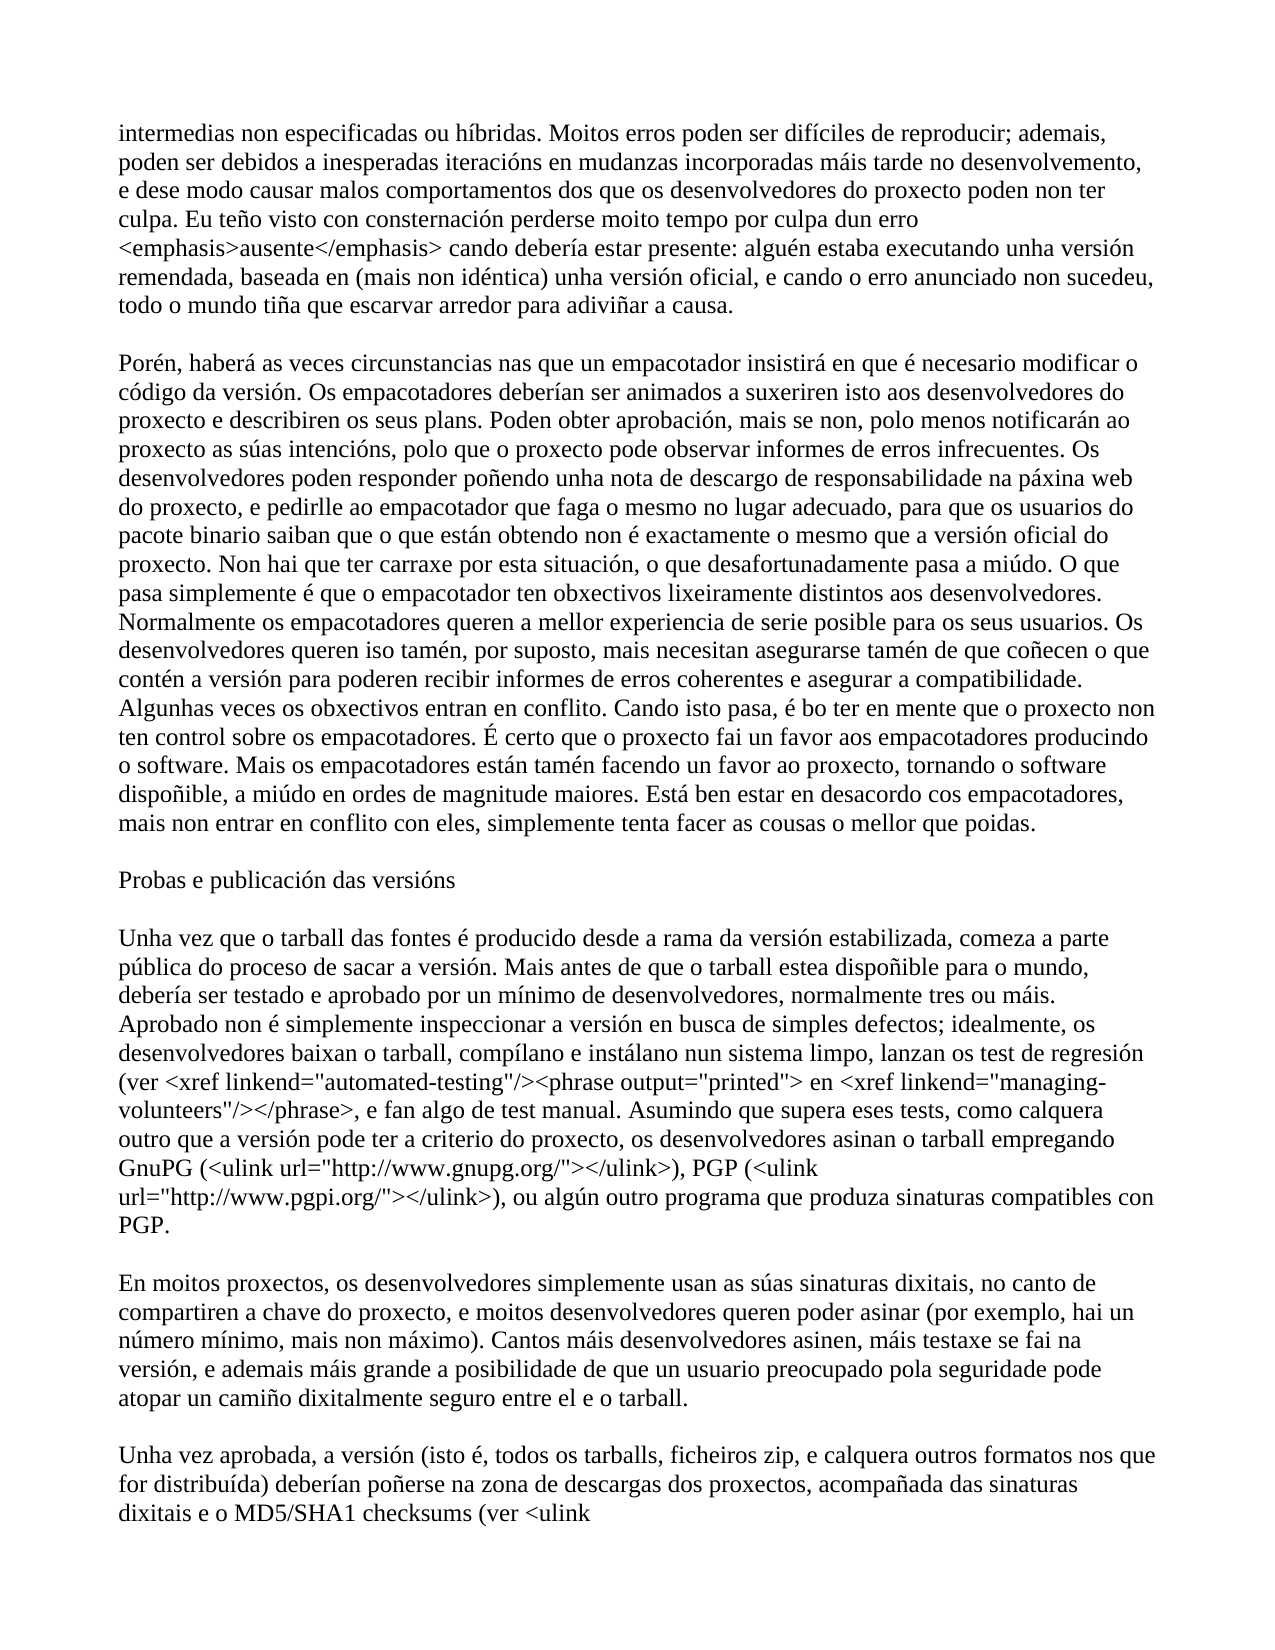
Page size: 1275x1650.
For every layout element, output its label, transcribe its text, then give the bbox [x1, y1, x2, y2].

text Porén, haberá as veces circunstancias nas que un empacotador insistirá en que é necesario modificar o código da versión. Os empacotadores deberían ser animados a suxeriren isto aos desenvolvedores do proxecto e describiren os seus plans. Poden obter aprobación, mais se non, polo menos notificarán ao proxecto as súas intencións, polo que o proxecto pode observar informes de erros infrecuentes. Os desenvolvedores poden responder poñendo unha nota de descargo de responsabilidade na páxina web do proxecto, e pedirlle ao empacotador que faga o mesmo no lugar adecuado, para que os usuarios do pacote binario saiban que o que están obtendo non é exactamente o mesmo que a versión oficial do proxecto. Non hai que ter carraxe por esta situación, o que desafortunadamente pasa a miúdo. O que pasa simplemente é que o empacotador ten obxectivos lixeiramente distintos aos desenvolvedores. Normalmente os empacotadores queren a mellor experiencia de serie posible para os seus usuarios. Os desenvolvedores queren iso tamén, por suposto, mais necesitan asegurarse tamén de que coñecen o que contén a versión para poderen recibir informes de erros coherentes e asegurar a compatibilidade. Algunhas veces os obxectivos entran en conflito. Cando isto pasa, é bo ter en mente que o proxecto non ten control sobre os empacotadores. É certo que o proxecto fai un favor aos empacotadores producindo o software. Mais os empacotadores están tamén facendo un favor ao proxecto, tornando o software dispoñible, a miúdo en ordes de magnitude maiores. Está ben estar en desacordo cos empacotadores, mais non entrar en conflito con eles, simplemente tenta facer as cousas o mellor que poidas. [118, 348, 1157, 837]
text Unha vez aprobada, a versión (isto é, todos os tarballs, ficheiros zip, e calquera outros formatos nos que for distribuída) deberían poñerse na zona de descargas dos proxectos, acompañada das sinaturas dixitais e o MD5/SHA1 checksums (ver <ulink [118, 1441, 1157, 1527]
text En moitos proxectos, os desenvolvedores simplemente usan as súas sinaturas dixitais, no canto de compartiren a chave do proxecto, e moitos desenvolvedores queren poder asinar (por exemplo, hai un número mínimo, mais non máximo). Cantos máis desenvolvedores asinen, máis testaxe se fai na versión, e ademais máis grande a posibilidade de que un usuario preocupado pola seguridade pode atopar un camiño dixitalmente seguro entre el e o tarball. [118, 1268, 1157, 1412]
text Unha vez que o tarball das fontes é producido desde a rama da versión estabilizada, comeza a parte pública do proceso de sacar a versión. Mais antes de que o tarball estea dispoñible para o mundo, debería ser testado e aprobado por un mínimo de desenvolvedores, normalmente tres ou máis. Aprobado non é simplemente inspeccionar a versión en busca de simples defectos; idealmente, os desenvolvedores baixan o tarball, compílano e instálano nun sistema limpo, lanzan os test de regresión (ver <xref linkend="automated-testing"/><phrase output="printed"> en <xref linkend="managing-volunteers"/></phrase>, e fan algo de test manual. Asumindo que supera eses tests, como calquera outro que a versión pode ter a criterio do proxecto, os desenvolvedores asinan o tarball empregando GnuPG (<ulink url="http://www.gnupg.org/"></ulink>), PGP (<ulink url="http://www.pgpi.org/"></ulink>), ou algún outro programa que produza sinaturas compatibles con PGP. [118, 923, 1157, 1239]
text Probas e publicación das versións [118, 866, 1157, 894]
text intermedias non especificadas ou híbridas. Moitos erros poden ser difíciles de reproducir; ademais, poden ser debidos a inesperadas iteracións en mudanzas incorporadas máis tarde no desenvolvemento, e dese modo causar malos comportamentos dos que os desenvolvedores do proxecto poden non ter culpa. Eu teño visto con consternación perderse moito tempo por culpa dun erro <emphasis>ausente</emphasis> cando debería estar presente: alguén estaba executando unha versión remendada, baseada en (mais non idéntica) unha versión oficial, e cando o erro anunciado non sucedeu, todo o mundo tiña que escarvar arredor para adiviñar a causa. [118, 118, 1157, 319]
